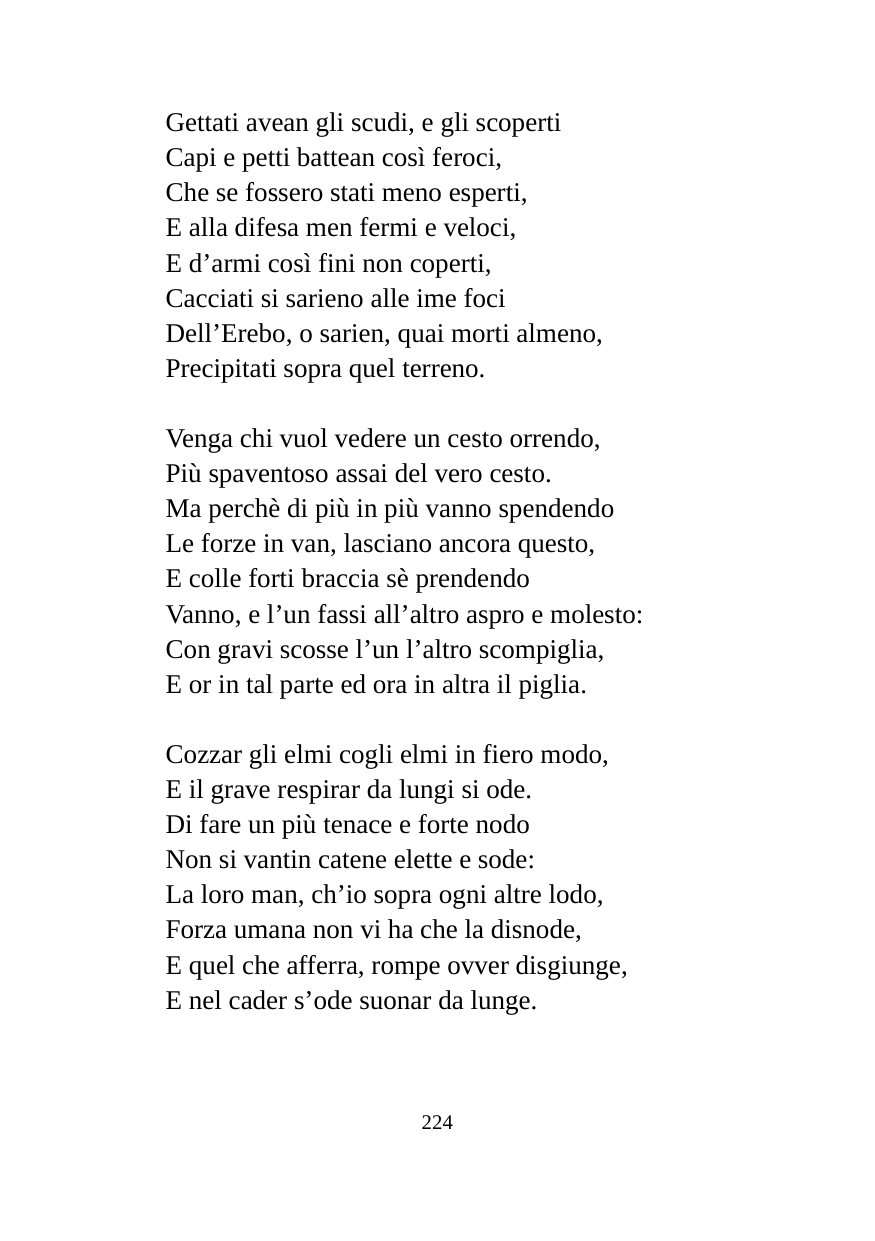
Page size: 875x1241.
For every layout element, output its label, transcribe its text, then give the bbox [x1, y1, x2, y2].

text Gettati avean gli scudi, e gli scoperti [165, 106, 768, 137]
text E or in tal parte ed ora in altra il piglia. [165, 668, 768, 699]
text Venga chi vuol vedere un cesto orrendo, [165, 422, 768, 453]
text Forza umana non vi ha che la disnode, [165, 914, 768, 945]
text Capi e petti battean così feroci, [165, 141, 768, 172]
text E d’armi così fini non coperti, [165, 247, 768, 278]
text Cozzar gli elmi cogli elmi in fiero modo, [165, 738, 768, 769]
text Ma perchè di più in più vanno spendendo [165, 492, 768, 523]
text E alla difesa men fermi e veloci, [165, 212, 768, 243]
text Più spaventoso assai del vero cesto. [165, 457, 768, 488]
text Di fare un più tenace e forte nodo [165, 808, 768, 839]
text Le forze in van, lasciano ancora questo, [165, 527, 768, 559]
text Cacciati si sarieno alle ime foci [165, 282, 768, 313]
text Dell’Erebo, o sarien, quai morti almeno, [165, 317, 768, 348]
text Che se fossero stati meno esperti, [165, 176, 768, 208]
text Con gravi scosse l’un l’altro scompiglia, [165, 633, 768, 664]
text E nel cader s’ode suonar da lunge. [165, 984, 768, 1015]
text E il grave respirar da lungi si ode. [165, 773, 768, 804]
text E quel che afferra, rompe ovver disgiunge, [165, 949, 768, 980]
text Vanno, e l’un fassi all’altro aspro e molesto: [165, 598, 768, 629]
text Non si vantin catene elette e sode: [165, 843, 768, 874]
text Precipitati sopra quel terreno. [165, 352, 768, 383]
text La loro man, ch’io sopra ogni altre lodo, [165, 878, 768, 910]
text E colle forti braccia sè prendendo [165, 563, 768, 594]
